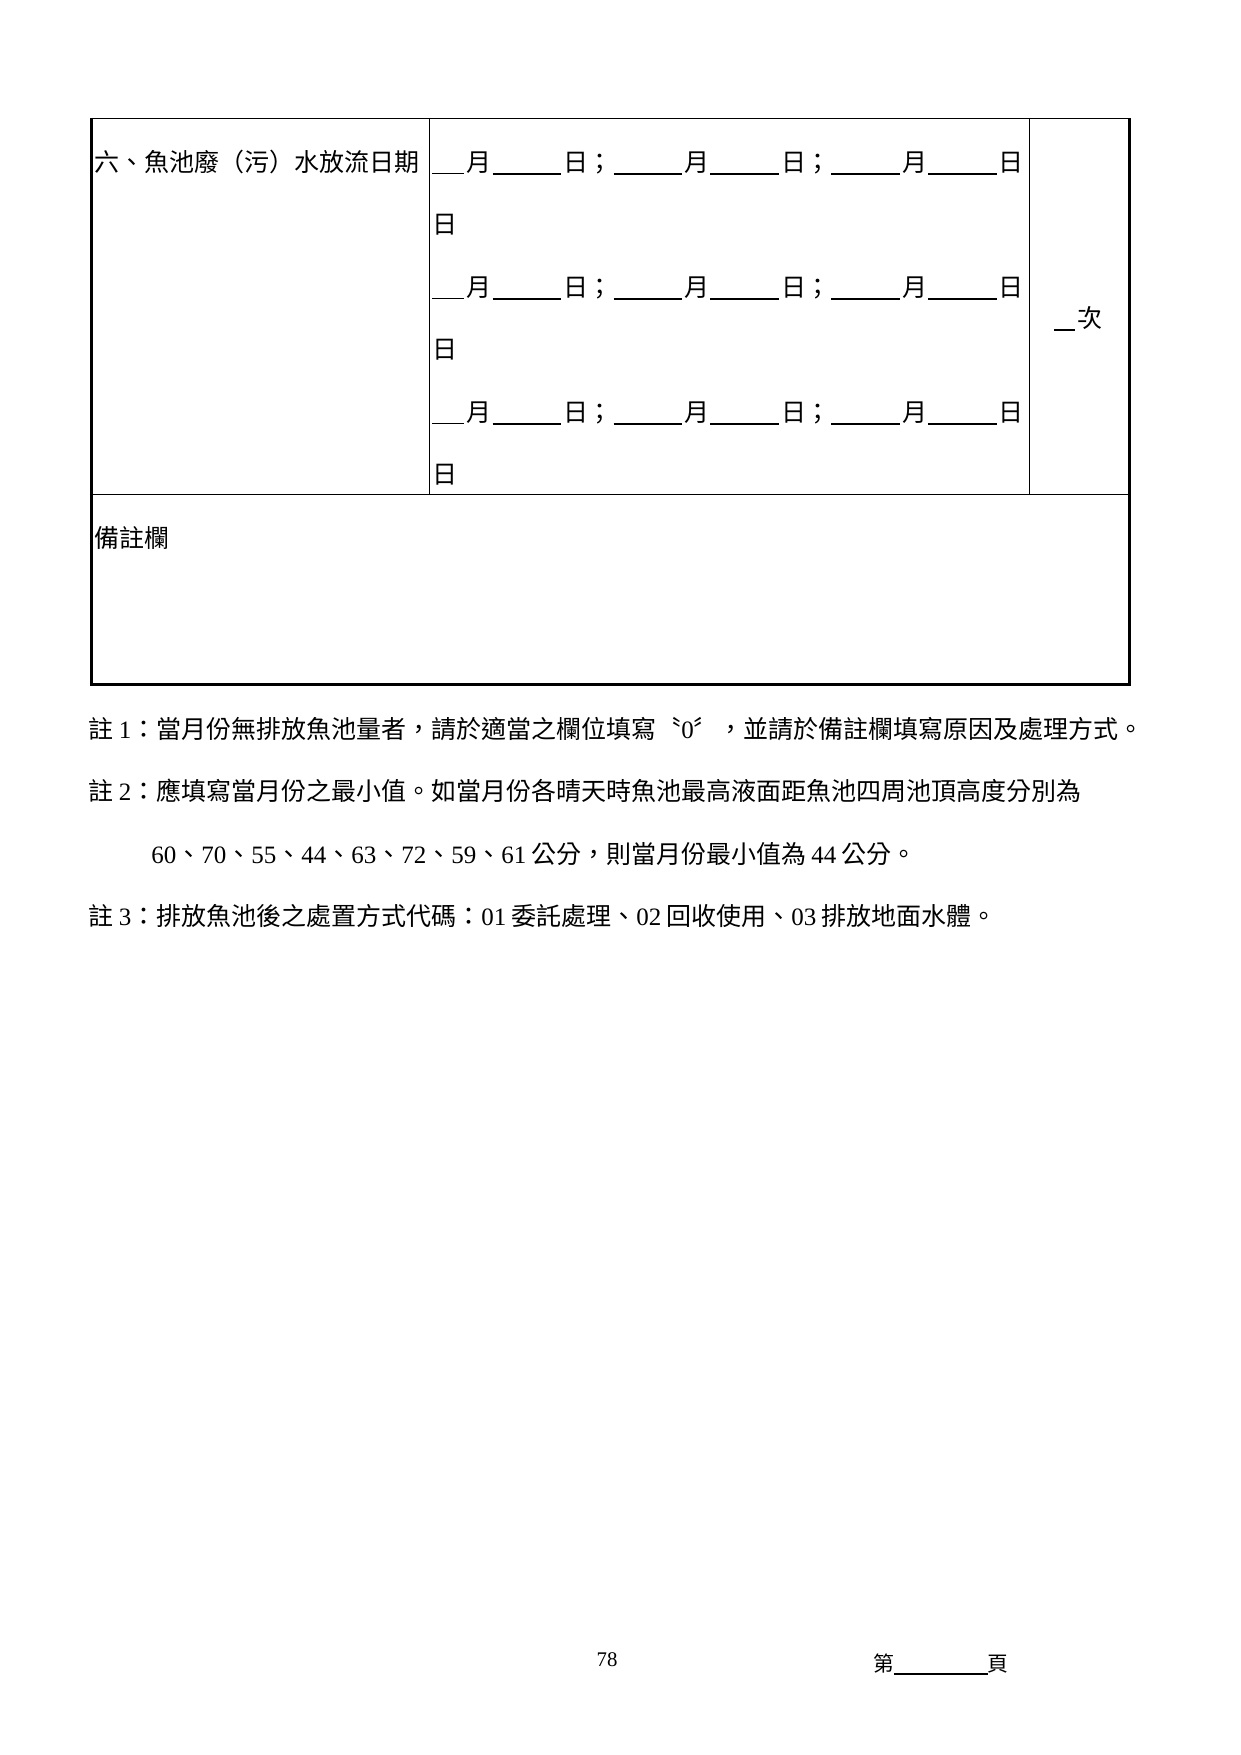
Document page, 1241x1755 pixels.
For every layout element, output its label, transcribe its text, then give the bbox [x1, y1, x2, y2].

table_cell 次 [1030, 119, 1128, 494]
table_cell 月 日； 月 日； 月 日 日 月 日； 月 日； 月 日 日 月 日； 月 日； 月 日 日 [430, 119, 1029, 494]
table_cell 備註欄 [93, 495, 1128, 682]
table_cell 六、魚池廢（污）水放流日期 [93, 119, 429, 494]
text 註3：排放魚池後之處置方式代碼：01委託處理、02回收使用、03排放地面水體。 [89, 873, 1125, 936]
text 註2：應填寫當月份之最小值。如當月份各晴天時魚池最高液面距魚池四周池頂高度分別為60、70、55、44、63、72、59、61公分，則當月份最小值為44公分。 [89, 748, 1122, 873]
text 註1：當月份無排放魚池量者，請於適當之欄位填寫〝0〞，並請於備註欄填寫原因及處理方式。 [89, 686, 1125, 748]
